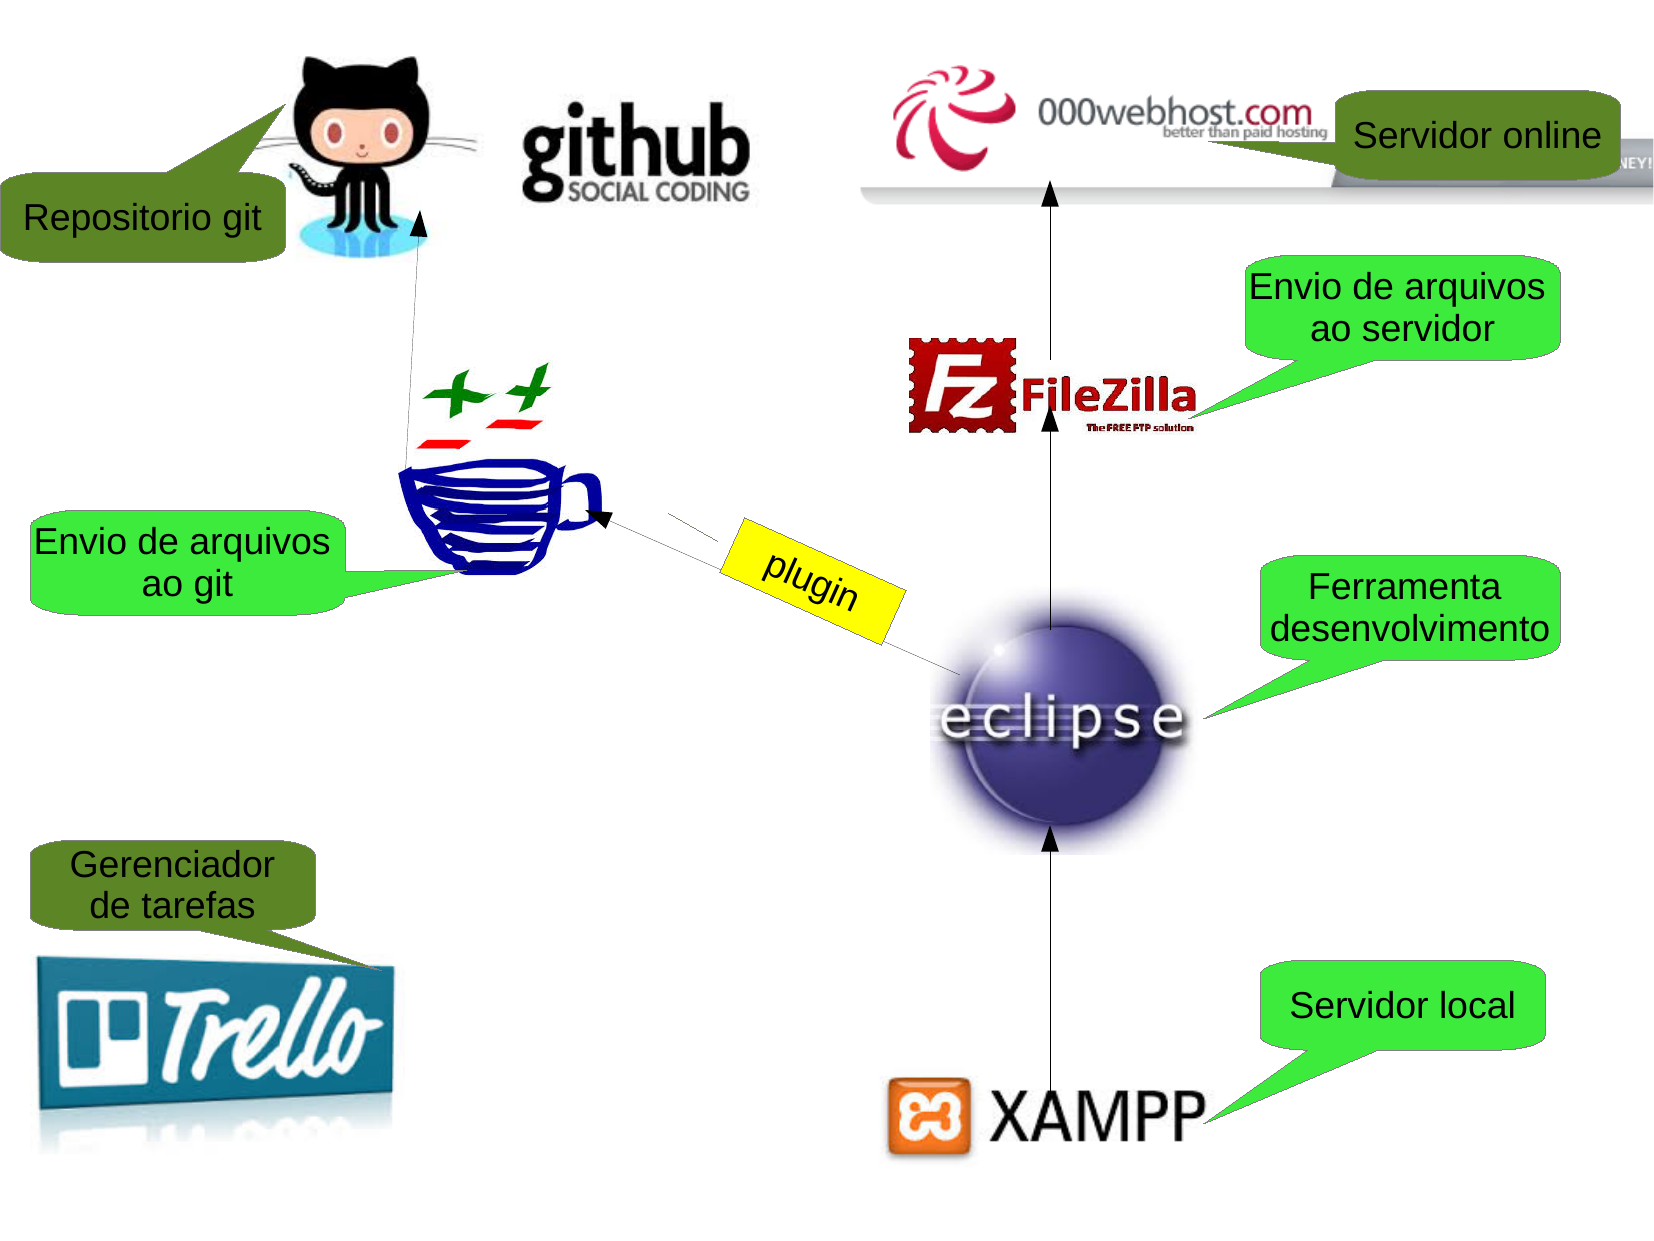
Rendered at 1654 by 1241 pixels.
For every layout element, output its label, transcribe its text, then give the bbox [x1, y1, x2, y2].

text_box Servidor local [1203, 960, 1546, 1124]
picture [828, 39, 1654, 226]
text_box Envio de arquivos ao servidor [1188, 255, 1561, 419]
text_box Gerenciador de tarefas [30, 840, 382, 971]
text_box plugin [719, 517, 907, 646]
picture [909, 338, 1231, 436]
picture [246, 44, 811, 263]
picture [30, 954, 405, 1171]
picture [390, 359, 609, 586]
text_box Repositorio git [0, 104, 286, 263]
text_box Envio de arquivos ao git [30, 510, 467, 616]
picture [930, 584, 1198, 856]
text_box Servidor online [1208, 90, 1621, 181]
text_box Ferramenta desenvolvimento [1203, 555, 1561, 719]
picture [825, 959, 1276, 1241]
